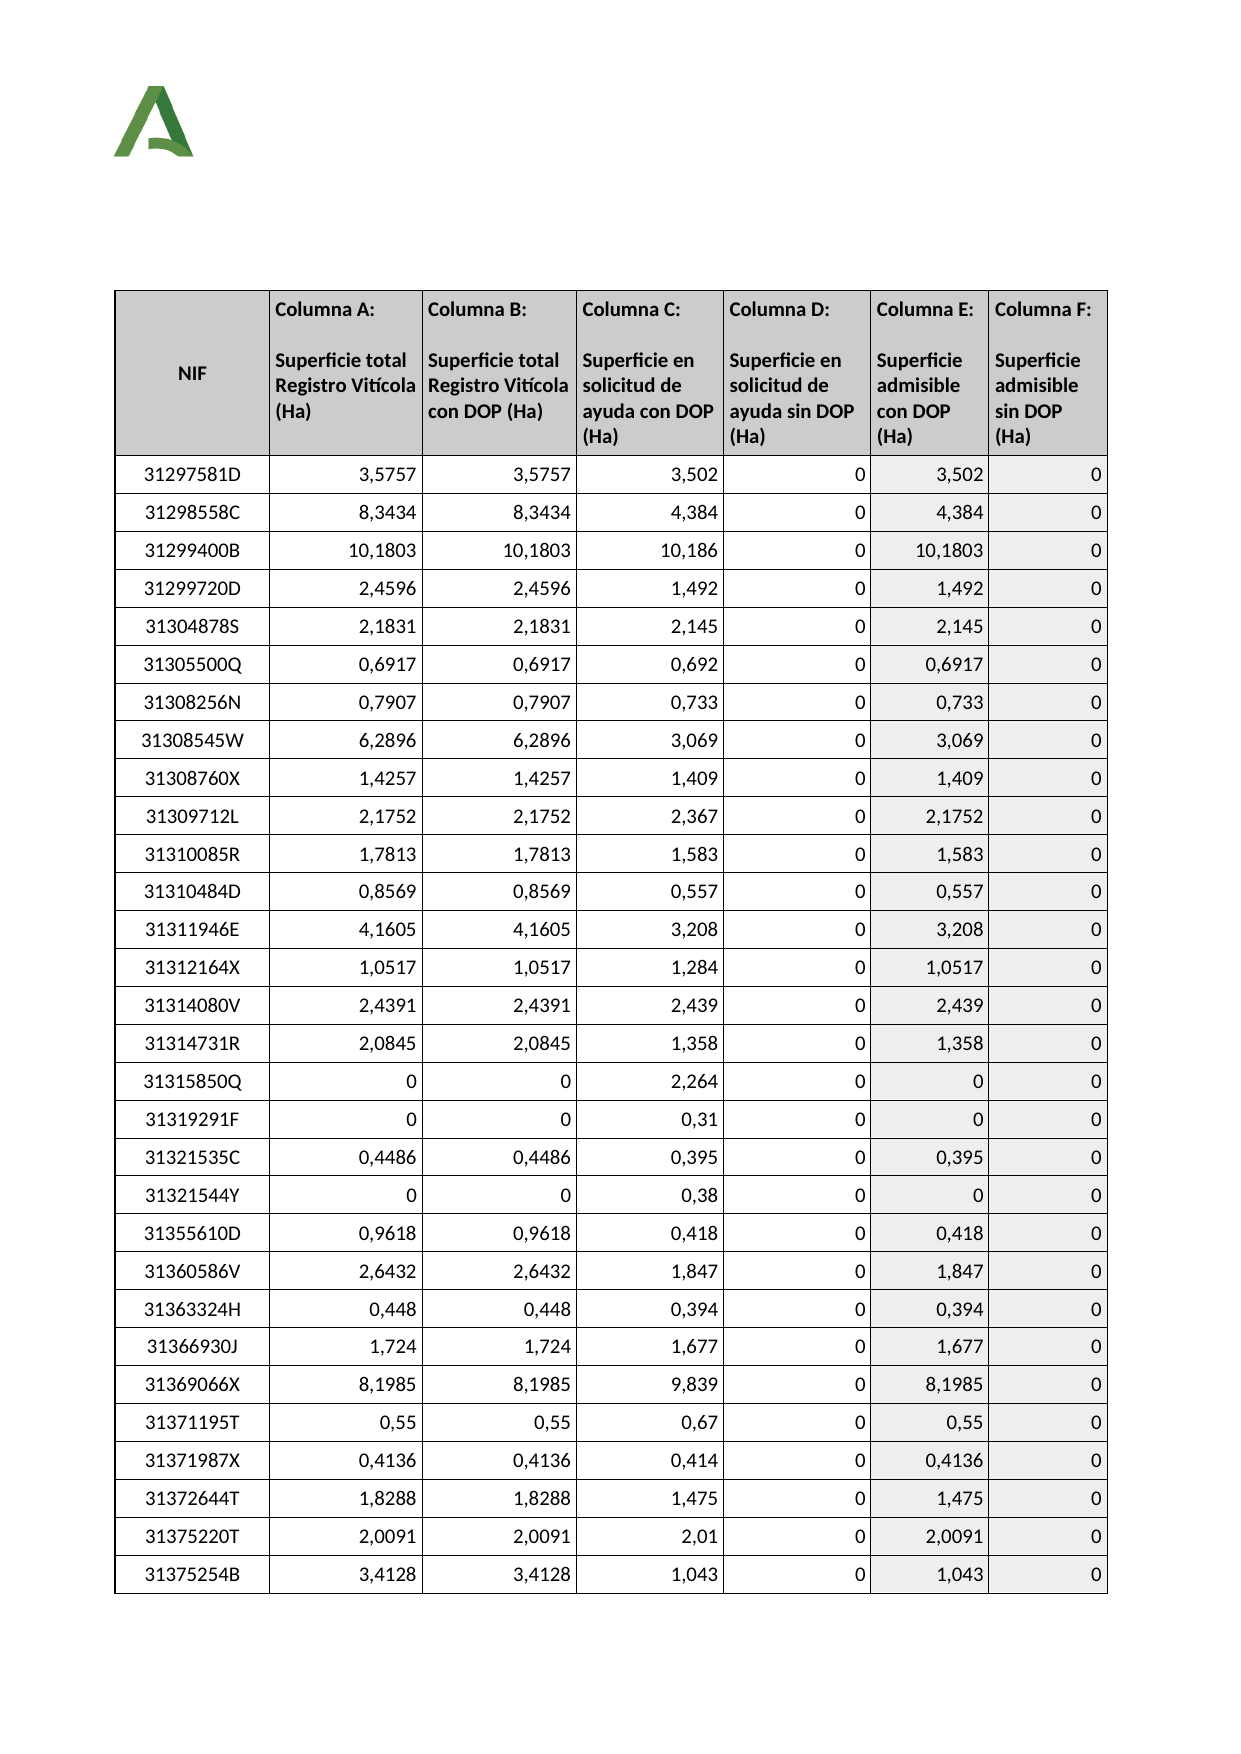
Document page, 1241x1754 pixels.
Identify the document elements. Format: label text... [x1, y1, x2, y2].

table_cell 0 [270, 1063, 422, 1099]
table_cell 2,0091 [871, 1518, 988, 1554]
table_cell 0,67 [577, 1404, 723, 1441]
table_cell 0 [989, 570, 1107, 607]
table_cell 3,069 [871, 721, 988, 758]
table_cell 0,395 [871, 1139, 988, 1175]
table_cell 0 [724, 1328, 870, 1365]
table_cell 0 [989, 1290, 1107, 1327]
table_cell 0 [989, 721, 1107, 758]
table_cell 2,4391 [270, 987, 422, 1024]
table_cell 0,557 [871, 873, 988, 910]
table_cell 31319291F [116, 1101, 269, 1137]
table_cell 0,557 [577, 873, 723, 910]
table_cell 0 [724, 1290, 870, 1327]
table_cell 0 [989, 1214, 1107, 1251]
table_cell 0 [724, 684, 870, 720]
table_cell 31369066X [116, 1366, 269, 1403]
table_cell 2,1752 [423, 797, 576, 834]
table_cell 0 [724, 1480, 870, 1517]
table_cell 0 [724, 721, 870, 758]
table_cell 1,358 [871, 1025, 988, 1062]
table_cell 2,6432 [423, 1252, 576, 1289]
picture [109, 81, 198, 161]
table_cell 8,3434 [270, 494, 422, 531]
table_cell 0 [989, 759, 1107, 796]
table_cell 0 [724, 911, 870, 948]
table_cell 1,0517 [871, 949, 988, 986]
table_cell 4,1605 [270, 911, 422, 948]
table_cell 1,0517 [423, 949, 576, 986]
table_cell 31310085R [116, 835, 269, 872]
table_cell 0 [989, 1404, 1107, 1441]
table_cell 31371195T [116, 1404, 269, 1441]
table_cell 31308760X [116, 759, 269, 796]
table_cell 31299400B [116, 532, 269, 569]
table_cell 0,6917 [270, 646, 422, 682]
table_cell 0 [989, 494, 1107, 531]
table_cell 0,448 [423, 1290, 576, 1327]
table_cell 0,4136 [423, 1442, 576, 1479]
table_cell 2,0091 [423, 1518, 576, 1554]
table_cell 1,724 [423, 1328, 576, 1365]
table_cell 1,0517 [270, 949, 422, 986]
table_cell 0,4136 [871, 1442, 988, 1479]
table_cell 0 [724, 1101, 870, 1137]
table_cell 0,8569 [423, 873, 576, 910]
table_cell 31314731R [116, 1025, 269, 1062]
table_cell 3,5757 [423, 456, 576, 493]
table_cell 2,439 [871, 987, 988, 1024]
table_cell 2,0845 [270, 1025, 422, 1062]
table_cell 0 [724, 873, 870, 910]
table_cell 0 [724, 949, 870, 986]
table_cell 31311946E [116, 911, 269, 948]
table_cell 0 [871, 1176, 988, 1213]
table_cell 1,409 [871, 759, 988, 796]
table_cell 1,409 [577, 759, 723, 796]
table_cell 31371987X [116, 1442, 269, 1479]
table_cell 3,502 [577, 456, 723, 493]
table_cell 2,4596 [423, 570, 576, 607]
table_cell 0 [724, 1556, 870, 1592]
table_cell 0 [989, 1139, 1107, 1175]
table_cell 2,4596 [270, 570, 422, 607]
table_cell 1,4257 [423, 759, 576, 796]
table_cell 2,439 [577, 987, 723, 1024]
table_cell 3,069 [577, 721, 723, 758]
table_cell 1,583 [871, 835, 988, 872]
table_cell 1,358 [577, 1025, 723, 1062]
table_cell 0 [989, 456, 1107, 493]
table_cell 31372644T [116, 1480, 269, 1517]
table_cell 31366930J [116, 1328, 269, 1365]
table_cell 0 [989, 911, 1107, 948]
table_cell 31310484D [116, 873, 269, 910]
table_cell 0 [989, 1252, 1107, 1289]
table_cell 0 [989, 1442, 1107, 1479]
table_cell 1,7813 [423, 835, 576, 872]
table_cell 3,208 [577, 911, 723, 948]
table_cell 0 [989, 1480, 1107, 1517]
table_cell 31375254B [116, 1556, 269, 1592]
table_cell 1,043 [871, 1556, 988, 1592]
table_header Columna B: Superficie total Registro Vitícola con DOP (Ha) [423, 291, 576, 455]
table_cell 0 [423, 1063, 576, 1099]
table_cell 0 [989, 1556, 1107, 1592]
table_cell 31314080V [116, 987, 269, 1024]
table_cell 2,01 [577, 1518, 723, 1554]
table_cell 0 [724, 797, 870, 834]
table_cell 31321535C [116, 1139, 269, 1175]
table_cell 0 [724, 1063, 870, 1099]
table_cell 0,9618 [270, 1214, 422, 1251]
table_cell 0 [989, 1063, 1107, 1099]
table_cell 31363324H [116, 1290, 269, 1327]
table_cell 6,2896 [270, 721, 422, 758]
table_cell 0 [989, 835, 1107, 872]
table_cell 3,502 [871, 456, 988, 493]
table_cell 10,1803 [423, 532, 576, 569]
table_header Columna F: Superficie admisible sin DOP (Ha) [989, 291, 1107, 455]
table_cell 0 [989, 684, 1107, 720]
table_cell 0 [724, 608, 870, 644]
table_cell 10,1803 [871, 532, 988, 569]
table_cell 0,733 [577, 684, 723, 720]
table_cell 2,1831 [423, 608, 576, 644]
table_cell 0,414 [577, 1442, 723, 1479]
table_cell 1,7813 [270, 835, 422, 872]
table_cell 31305500Q [116, 646, 269, 682]
table_cell 2,6432 [270, 1252, 422, 1289]
table_cell 0 [724, 494, 870, 531]
table_cell 0 [724, 987, 870, 1024]
table_cell 0,8569 [270, 873, 422, 910]
table_cell 31355610D [116, 1214, 269, 1251]
table_cell 0 [423, 1176, 576, 1213]
table_cell 2,0091 [270, 1518, 422, 1554]
table_cell 31299720D [116, 570, 269, 607]
table_cell 0 [724, 1366, 870, 1403]
table_header Columna E: Superficie admisible con DOP (Ha) [871, 291, 988, 455]
table_cell 0 [989, 1176, 1107, 1213]
table_cell 0 [724, 759, 870, 796]
table_cell 2,1831 [270, 608, 422, 644]
table_cell 0 [989, 987, 1107, 1024]
table_cell 0 [270, 1176, 422, 1213]
table_cell 8,1985 [423, 1366, 576, 1403]
table_cell 31309712L [116, 797, 269, 834]
table_cell 31308256N [116, 684, 269, 720]
table_cell 2,145 [577, 608, 723, 644]
table_cell 0,55 [423, 1404, 576, 1441]
table_cell 0 [724, 1404, 870, 1441]
table_cell 1,475 [871, 1480, 988, 1517]
table_cell 10,186 [577, 532, 723, 569]
table_cell 0,7907 [270, 684, 422, 720]
table_cell 8,3434 [423, 494, 576, 531]
table_cell 0 [724, 1252, 870, 1289]
table_cell 1,492 [871, 570, 988, 607]
table_cell 0 [989, 873, 1107, 910]
table_cell 31298558C [116, 494, 269, 531]
table_cell 0 [989, 608, 1107, 644]
table_cell 0,7907 [423, 684, 576, 720]
table_cell 31375220T [116, 1518, 269, 1554]
table_cell 0,692 [577, 646, 723, 682]
table_cell 0 [724, 456, 870, 493]
table_cell 1,847 [577, 1252, 723, 1289]
table_cell 0 [989, 532, 1107, 569]
table_cell 31308545W [116, 721, 269, 758]
table_cell 0,6917 [423, 646, 576, 682]
table_cell 0 [989, 1025, 1107, 1062]
table_cell 1,8288 [423, 1480, 576, 1517]
table_cell 0 [724, 570, 870, 607]
table_cell 0,31 [577, 1101, 723, 1137]
table_cell 31360586V [116, 1252, 269, 1289]
table_cell 2,4391 [423, 987, 576, 1024]
table_cell 0,394 [871, 1290, 988, 1327]
table_cell 4,1605 [423, 911, 576, 948]
table_cell 0 [724, 1214, 870, 1251]
table_cell 2,1752 [871, 797, 988, 834]
table_cell 31297581D [116, 456, 269, 493]
table_cell 0,418 [871, 1214, 988, 1251]
table_cell 1,492 [577, 570, 723, 607]
table_cell 6,2896 [423, 721, 576, 758]
table_cell 0 [724, 1442, 870, 1479]
table_cell 0,38 [577, 1176, 723, 1213]
table_cell 8,1985 [871, 1366, 988, 1403]
table_cell 0,448 [270, 1290, 422, 1327]
table_cell 0,395 [577, 1139, 723, 1175]
table_header Columna D: Superficie en solicitud de ayuda sin DOP (Ha) [724, 291, 870, 455]
table_cell 0,418 [577, 1214, 723, 1251]
table_cell 1,847 [871, 1252, 988, 1289]
table_cell 0 [423, 1101, 576, 1137]
table_cell 31321544Y [116, 1176, 269, 1213]
table_cell 0,55 [270, 1404, 422, 1441]
table_cell 2,264 [577, 1063, 723, 1099]
table_cell 31304878S [116, 608, 269, 644]
table_header Columna A: Superficie total Registro Vitícola (Ha) [270, 291, 422, 455]
table_cell 0 [724, 835, 870, 872]
table_cell 3,4128 [270, 1556, 422, 1592]
table_cell 2,0845 [423, 1025, 576, 1062]
table_cell 1,043 [577, 1556, 723, 1592]
table_cell 0 [989, 949, 1107, 986]
table_cell 1,475 [577, 1480, 723, 1517]
table_cell 2,1752 [270, 797, 422, 834]
table_cell 1,284 [577, 949, 723, 986]
table_cell 0 [989, 646, 1107, 682]
table_cell 0,4136 [270, 1442, 422, 1479]
table_cell 1,8288 [270, 1480, 422, 1517]
table_cell 0 [989, 1101, 1107, 1137]
table_cell 0,55 [871, 1404, 988, 1441]
table_cell 9,839 [577, 1366, 723, 1403]
table_cell 0 [871, 1063, 988, 1099]
table_cell 3,208 [871, 911, 988, 948]
table_cell 0,4486 [270, 1139, 422, 1175]
table_cell 0,9618 [423, 1214, 576, 1251]
table_cell 1,583 [577, 835, 723, 872]
table_cell 0 [724, 532, 870, 569]
table_cell 1,677 [871, 1328, 988, 1365]
table_cell 10,1803 [270, 532, 422, 569]
table_cell 0,394 [577, 1290, 723, 1327]
table_cell 0 [989, 1328, 1107, 1365]
table_cell 0,4486 [423, 1139, 576, 1175]
table_cell 0 [724, 1176, 870, 1213]
table_cell 0 [724, 1518, 870, 1554]
table_cell 31312164X [116, 949, 269, 986]
table_cell 0 [724, 1025, 870, 1062]
table_cell 0 [724, 1139, 870, 1175]
table_cell 0 [871, 1101, 988, 1137]
table_cell 3,4128 [423, 1556, 576, 1592]
table_cell 0 [989, 1366, 1107, 1403]
table_cell 0 [989, 1518, 1107, 1554]
table_cell 3,5757 [270, 456, 422, 493]
table_cell 4,384 [871, 494, 988, 531]
table_cell 0 [724, 646, 870, 682]
table_cell 2,367 [577, 797, 723, 834]
table_cell 0 [270, 1101, 422, 1137]
table_header NIF [116, 291, 269, 455]
table_cell 0,733 [871, 684, 988, 720]
table_header Columna C: Superficie en solicitud de ayuda con DOP (Ha) [577, 291, 723, 455]
table_cell 2,145 [871, 608, 988, 644]
table_cell 4,384 [577, 494, 723, 531]
table_cell 31315850Q [116, 1063, 269, 1099]
table_cell 0 [989, 797, 1107, 834]
table_cell 1,4257 [270, 759, 422, 796]
table_cell 1,724 [270, 1328, 422, 1365]
table_cell 8,1985 [270, 1366, 422, 1403]
table_cell 0,6917 [871, 646, 988, 682]
table_cell 1,677 [577, 1328, 723, 1365]
